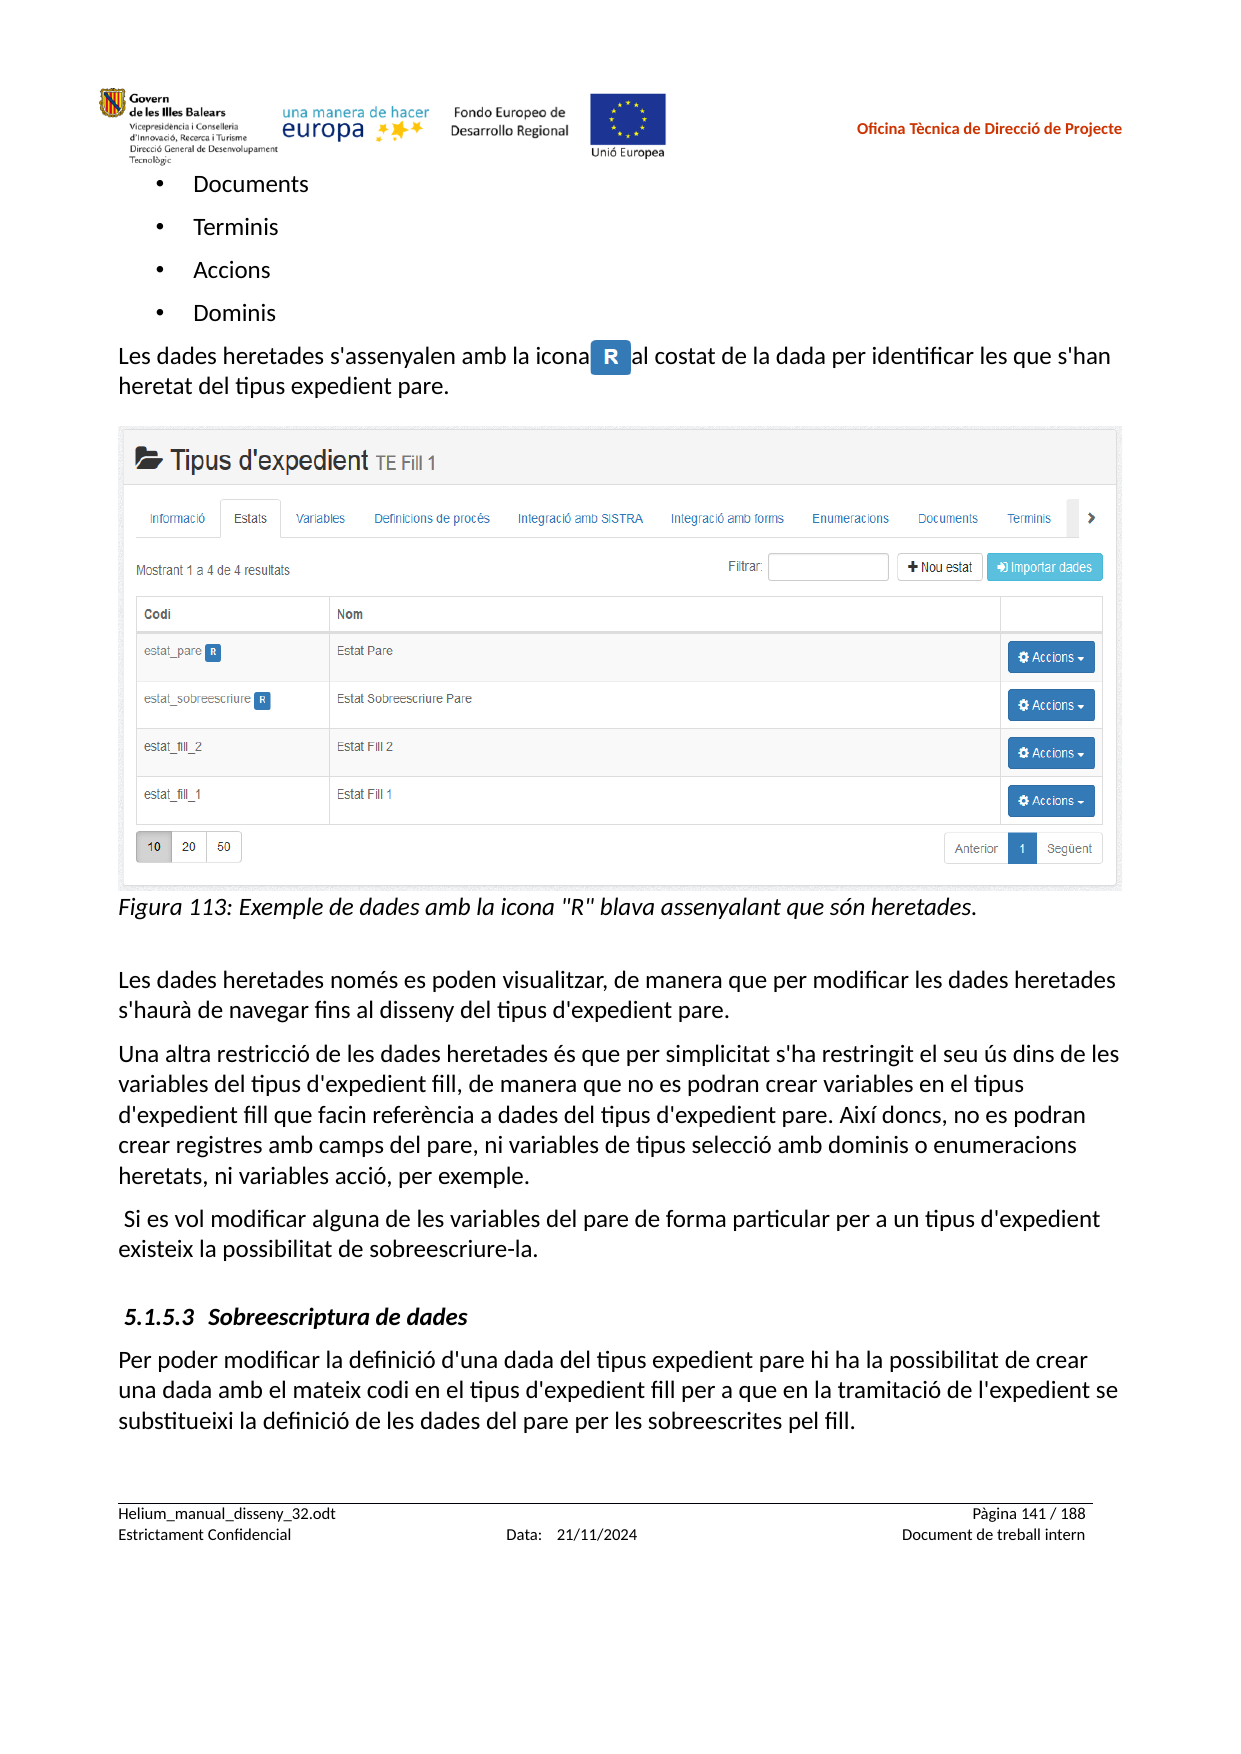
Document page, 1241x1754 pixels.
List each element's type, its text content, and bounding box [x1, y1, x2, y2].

text Si es vol modificar alguna de les variables del pare de forma particular per a un tipus d'expedient existeix la possibilitat de sobreescriure-la. [118, 1203, 1122, 1264]
picture [99, 87, 668, 166]
list Dominis [156, 297, 1122, 327]
subtitle Sobreescriptura de dades [118, 1301, 1122, 1332]
picture [590, 340, 631, 375]
text Les dades heretades només es poden visualitzar, de manera que per modificar les dades heretades s'haurà de navegar fins al disseny del tipus d'expedient pare. [118, 964, 1122, 1025]
list Accions [156, 254, 1122, 284]
text Una altra restricció de les dades heretades és que per simplicitat s'ha restringit el seu ús dins de les variables del tipus d'expedient fill, de manera que no es podran crear variables en el tipus d'expedient fill que facin referència a dades del tipus d'expedient pare. Així doncs, no es podran crear registres amb camps del pare, ni variables de tipus selecció amb dominis o enumeracions heretats, ni variables acció, per exemple. [118, 1038, 1122, 1190]
list Documents [156, 168, 1122, 198]
text Les dades heretades s'assenyalen amb la icona al costat de la dada per identificar les que s'han heretat del tipus expedient pare. [118, 340, 1122, 401]
list Terminis [156, 211, 1122, 241]
text Figura 113: Exemple de dades amb la icona "R" blava assenyalant que són heretades. [118, 891, 1122, 921]
text Per poder modificar la definició d'una dada del tipus expedient pare hi ha la possibilitat de crear una dada amb el mateix codi en el tipus d'expedient fill per a que en la tramitació de l'expedient se substitueixi la definició de les dades del pare per les sobreescrites pel fill. [118, 1344, 1122, 1436]
